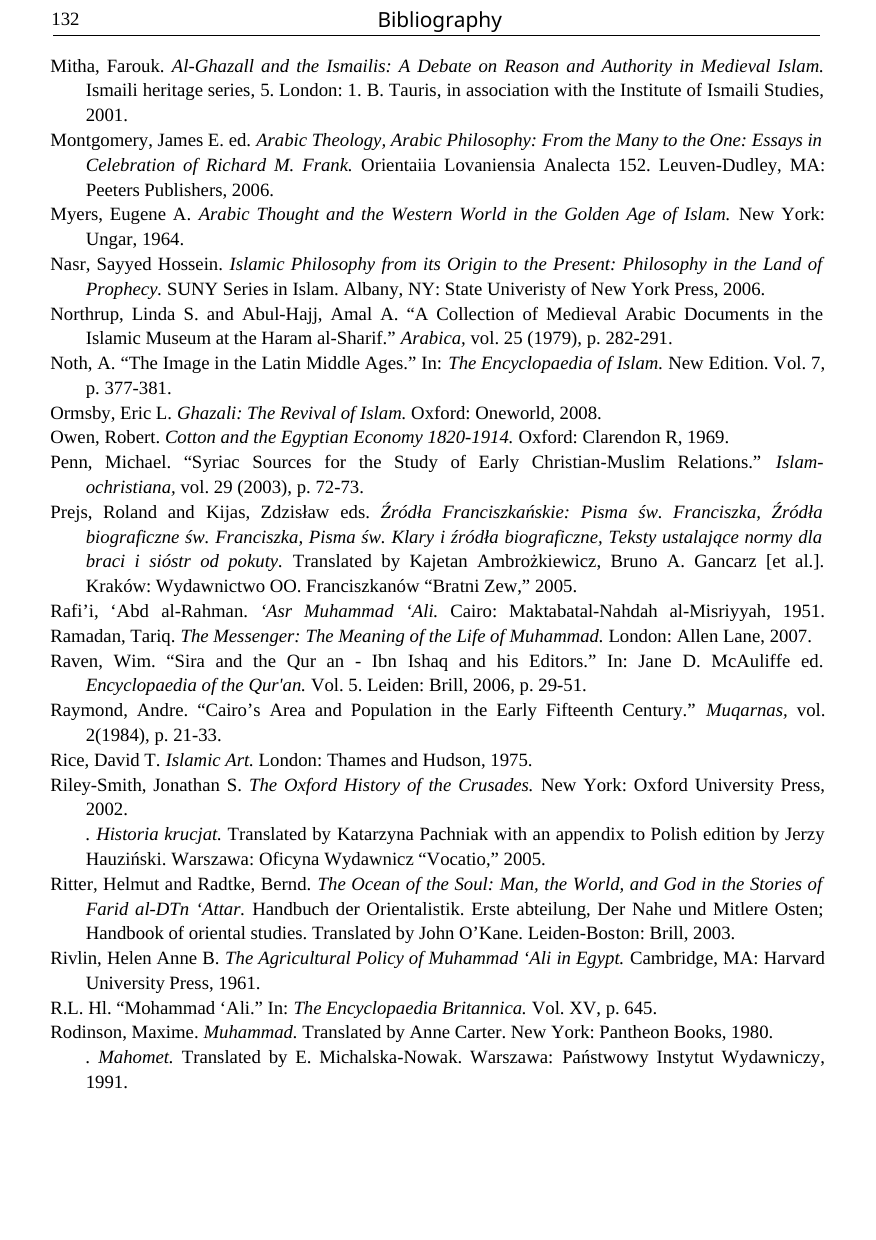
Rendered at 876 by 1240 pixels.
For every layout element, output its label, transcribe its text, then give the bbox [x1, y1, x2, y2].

text Montgomery, James E. ed. Arabic Theology, Arabic Philosophy: From the Many to the One: Essays in Celebration of Richard M. Frank. Orientaiia Lovaniensia Analecta 152. Leu­ven-Dudley, MA: Peeters Publishers, 2006. [50, 129, 825, 200]
text Riley-Smith, Jonathan S. The Oxford History of the Crusades. New York: Oxford University Press, 2002. [50, 773, 825, 820]
text Mitha, Farouk. Al-Ghazall and the Ismailis: A Debate on Reason and Authority in Medieval Islam. Ismaili heritage series, 5. London: 1. B. Tauris, in association with the Institute of Ismaili Studies, 2001. [50, 54, 825, 126]
text Owen, Robert. Cotton and the Egyptian Economy 1820-1914. Oxford: Clarendon R, 1969. [50, 426, 825, 448]
text Ritter, Helmut and Radtke, Bernd. The Ocean of the Soul: Man, the World, and God in the Stories of Farid al-DTn ‘Attar. Handbuch der Orientalistik. Erste abteilung, Der Nahe und Mitlere Osten; Handbook of oriental studies. Translated by John O’Kane. Leiden-Bos­ton: Brill, 2003. [50, 873, 825, 944]
text Rodinson, Maxime. Muhammad. Translated by Anne Carter. New York: Pantheon Books, 1980. [50, 1021, 825, 1043]
text . Historia krucjat. Translated by Katarzyna Pachniak with an appen­dix to Polish edition by Jerzy Hauziński. Warszawa: Oficyna Wydawnicz “Vocatio,” 2005. [50, 823, 825, 869]
text 132 [51, 8, 84, 29]
text Ormsby, Eric L. Ghazali: The Revival of Islam. Oxford: Oneworld, 2008. [50, 402, 825, 423]
text Rivlin, Helen Anne B. The Agricultural Policy of Muhammad ‘Ali in Egypt. Cambridge, MA: Harvard University Press, 1961. [50, 947, 825, 993]
text Northrup, Linda S. and Abul-Hajj, Amal A. “A Collection of Medieval Arabic Documents in the Islamic Museum at the Haram al-Sharif.” Arabica, vol. 25 (1979), p. 282-291. [50, 302, 825, 349]
text . Mahomet. Translated by E. Michalska-Nowak. Warszawa: Państwowy Instytut Wydawniczy, 1991. [50, 1046, 825, 1093]
text Penn, Michael. “Syriac Sources for the Study of Early Christian-Muslim Relations.” Islam- ochristiana, vol. 29 (2003), p. 72-73. [50, 451, 825, 498]
text Raymond, Andre. “Cairo’s Area and Population in the Early Fifteenth Century.” Muqarnas, vol. 2(1984), p. 21-33. [50, 699, 825, 746]
text Rice, David T. Islamic Art. London: Thames and Hudson, 1975. [50, 749, 825, 770]
text R.L. Hl. “Mohammad ‘Ali.” In: The Encyclopaedia Britannica. Vol. XV, p. 645. [50, 997, 825, 1018]
text Myers, Eugene A. Arabic Thought and the Western World in the Golden Age of Islam. New York: Ungar, 1964. [50, 203, 825, 250]
text Nasr, Sayyed Hossein. Islamic Philosophy from its Origin to the Present: Philosophy in the Land of Prophecy. SUNY Series in Islam. Albany, NY: State Univeristy of New York Press, 2006. [50, 253, 825, 299]
text Noth, A. “The Image in the Latin Middle Ages.” In: The Encyclopaedia of Islam. New Edi­tion. Vol. 7, p. 377-381. [50, 352, 825, 398]
text Rafi’i, ‘Abd al-Rahman. ‘Asr Muhammad ‘Ali. Cairo: Maktabatal-Nahdah al-Misriyyah, 1951. Ramadan, Tariq. The Messenger: The Meaning of the Life of Muhammad. London: Allen Lane, 2007. [50, 600, 825, 646]
text Raven, Wim. “Sira and the Qur an - Ibn Ishaq and his Editors.” In: Jane D. McAuliffe ed. Encyclopaedia of the Qur'an. Vol. 5. Leiden: Brill, 2006, p. 29-51. [50, 649, 825, 696]
text Prejs, Roland and Kijas, Zdzisław eds. Źródła Franciszkańskie: Pisma św. Franciszka, Źródła biograficzne św. Franciszka, Pisma św. Klary i źródła biograficzne, Teksty ustalające normy dla braci i sióstr od pokuty. Translated by Kajetan Ambrożkiewicz, Bruno A. Gancarz [et al.]. Kraków: Wydawnictwo OO. Franciszkanów “Bratni Zew,” 2005. [50, 501, 825, 597]
text Bibliography [377, 6, 502, 34]
